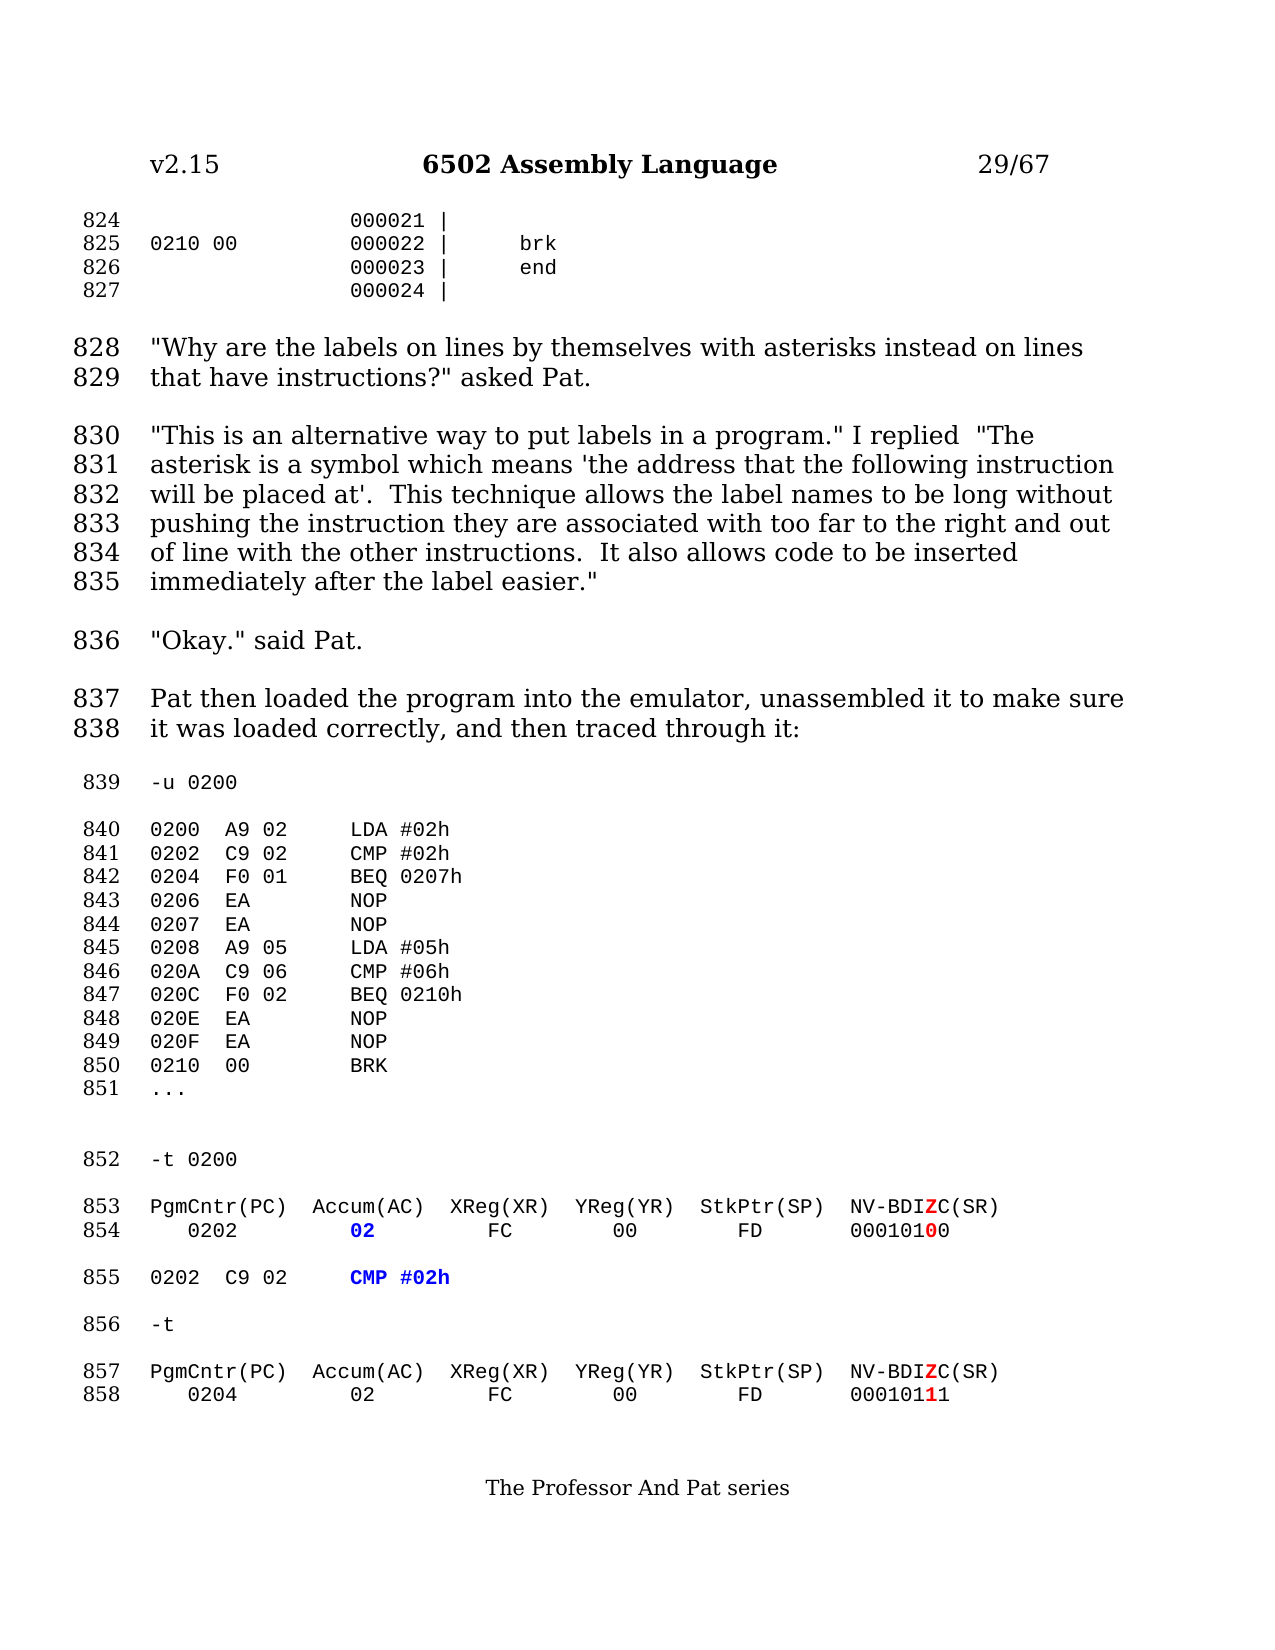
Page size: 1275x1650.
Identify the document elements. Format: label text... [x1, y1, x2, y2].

text 0207 EA NOP [150, 914, 1125, 937]
text PgmCntr(PC) Accum(AC) XReg(XR) YReg(YR) StkPtr(SP) NV-BDIZC(SR) [150, 1196, 1125, 1220]
text PgmCntr(PC) Accum(AC) XReg(XR) YReg(YR) StkPtr(SP) NV-BDIZC(SR) [150, 1361, 1125, 1384]
text 020A C9 06 CMP #06h [150, 961, 1125, 984]
text 020C F0 02 BEQ 0210h [150, 984, 1125, 1008]
text 0208 A9 05 LDA #05h [150, 937, 1125, 961]
text 0210 00 000022 | brk [150, 233, 1125, 257]
text "Why are the labels on lines by themselves with asterisks instead on lines that have instructions?" asked Pat. [150, 333, 1125, 392]
text -u 0200 [150, 772, 1125, 796]
text 020E EA NOP [150, 1008, 1125, 1031]
text "This is an alternative way to put labels in a program." I replied "The asterisk is a symbol which means 'the address that the following instruction will be placed at'. This technique allows the label names to be long without pushing the instruction they are associated with too far to the right and out of line with the other instructions. It also allows code to be inserted immediately after the label easier." [150, 421, 1125, 597]
text 0204 F0 01 BEQ 0207h [150, 867, 1125, 890]
text "Okay." said Pat. [150, 626, 1125, 655]
text 0202 02 FC 00 FD 00010100 [150, 1220, 1125, 1243]
text 0204 02 FC 00 FD 00010111 [150, 1384, 1125, 1408]
text 000023 | end [150, 257, 1125, 281]
text 0202 C9 02 CMP #02h [150, 843, 1125, 867]
text -t 0200 [150, 1149, 1125, 1173]
text 0206 EA NOP [150, 890, 1125, 914]
text 0202 C9 02 CMP #02h [150, 1267, 1125, 1290]
text 0200 A9 02 LDA #02h [150, 819, 1125, 843]
text -t [150, 1314, 1125, 1337]
text Pat then loaded the program into the emulator, unassembled it to make sure it was loaded correctly, and then traced through it: [150, 685, 1125, 743]
text 000024 | [150, 281, 1125, 304]
text ... [150, 1078, 1125, 1102]
text 000021 | [150, 210, 1125, 233]
text 0210 00 BRK [150, 1055, 1125, 1078]
text 020F EA NOP [150, 1031, 1125, 1055]
